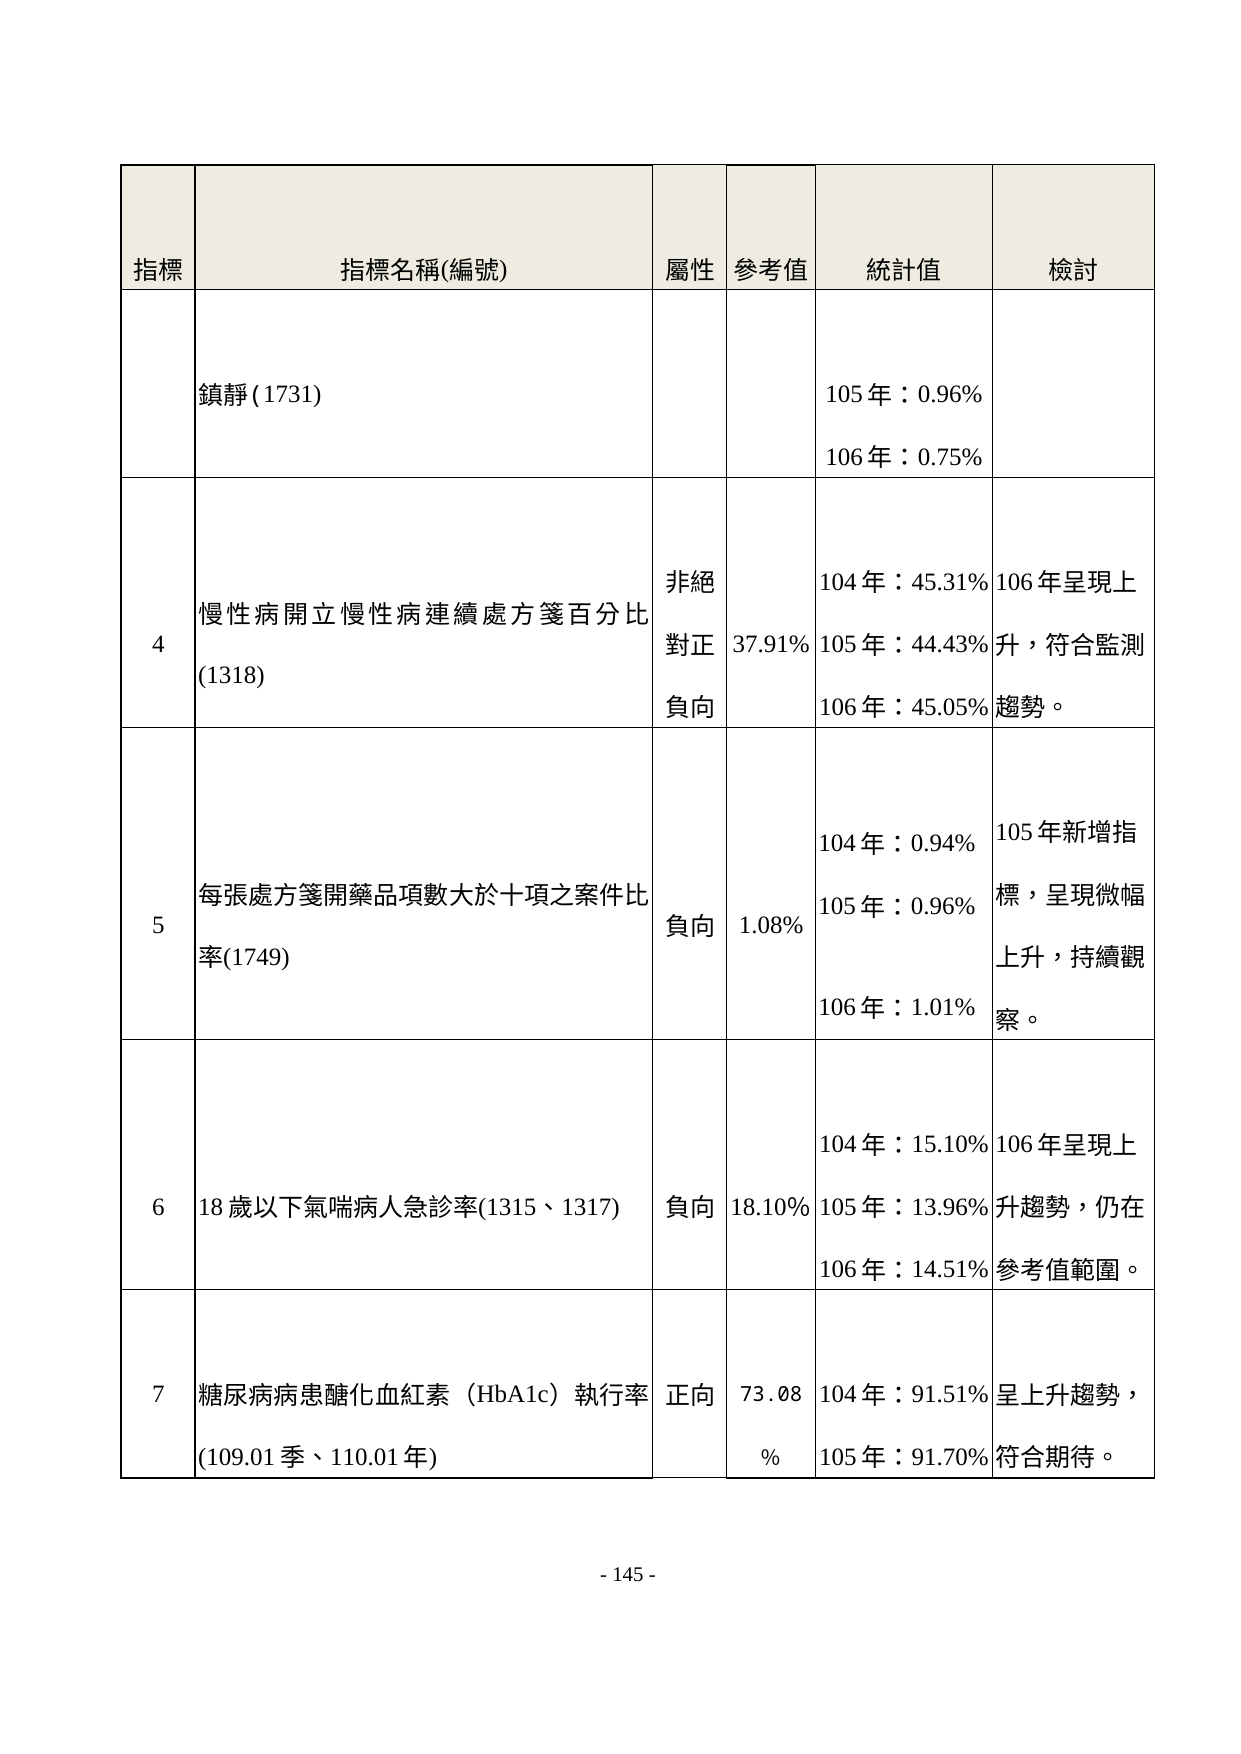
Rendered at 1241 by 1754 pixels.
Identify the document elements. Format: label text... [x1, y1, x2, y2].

table_cell [727, 290, 815, 477]
table_cell 負向 [653, 728, 726, 1039]
table_cell 104年：45.31% 105年：44.43% 106年：45.05% [816, 478, 992, 727]
table_cell 105年新增指標，呈現微幅上升，持續觀察。 [993, 728, 1154, 1039]
table_header 指標名稱(編號) [196, 166, 652, 289]
table_cell 73.08％ [727, 1290, 815, 1477]
table_cell 7 [122, 1290, 194, 1477]
table_cell 4 [122, 478, 194, 727]
table_cell [653, 290, 726, 477]
table_cell 呈上升趨勢，符合期待。 [993, 1290, 1154, 1477]
table_cell 6 [122, 1040, 194, 1289]
table_cell 104年：0.94% 105年：0.96% 106年：1.01% [816, 728, 992, 1039]
table_cell 106年呈現上升，符合監測趨勢。 [993, 478, 1154, 727]
table_cell 非絕對正負向 [653, 478, 726, 727]
table_cell [122, 290, 194, 477]
table_header 指標 [122, 166, 194, 289]
table_cell 105年：0.96% 106年：0.75% [816, 290, 992, 477]
table_cell 鎮靜(1731) [196, 290, 652, 477]
table_header 檢討 [993, 165, 1154, 289]
table_cell [993, 290, 1154, 477]
table_header 統計值 [816, 165, 992, 289]
table_header 參考值 [727, 166, 815, 289]
table_cell 106年呈現上升趨勢，仍在參考值範圍。 [993, 1040, 1154, 1289]
table_cell 1.08% [727, 728, 815, 1039]
table_cell 糖尿病病患醣化血紅素（HbA1c）執行率(109.01季、110.01年) [196, 1290, 652, 1477]
table_cell 104年：91.51% 105年：91.70% [816, 1290, 992, 1477]
table_cell 18.10％ [727, 1040, 815, 1289]
table_cell 負向 [653, 1040, 726, 1289]
table_header 屬性 [653, 165, 726, 289]
table_cell 慢性病開立慢性病連續處方箋百分比(1318) [196, 478, 652, 727]
table_cell 104年：15.10% 105年：13.96% 106年：14.51% [816, 1040, 992, 1289]
table_cell 每張處方箋開藥品項數大於十項之案件比率(1749) [196, 728, 652, 1039]
table_cell 正向 [653, 1290, 726, 1477]
table_cell 18歲以下氣喘病人急診率(1315、1317) [196, 1040, 652, 1289]
table_cell 37.91% [727, 478, 815, 727]
table_cell 5 [122, 728, 194, 1039]
